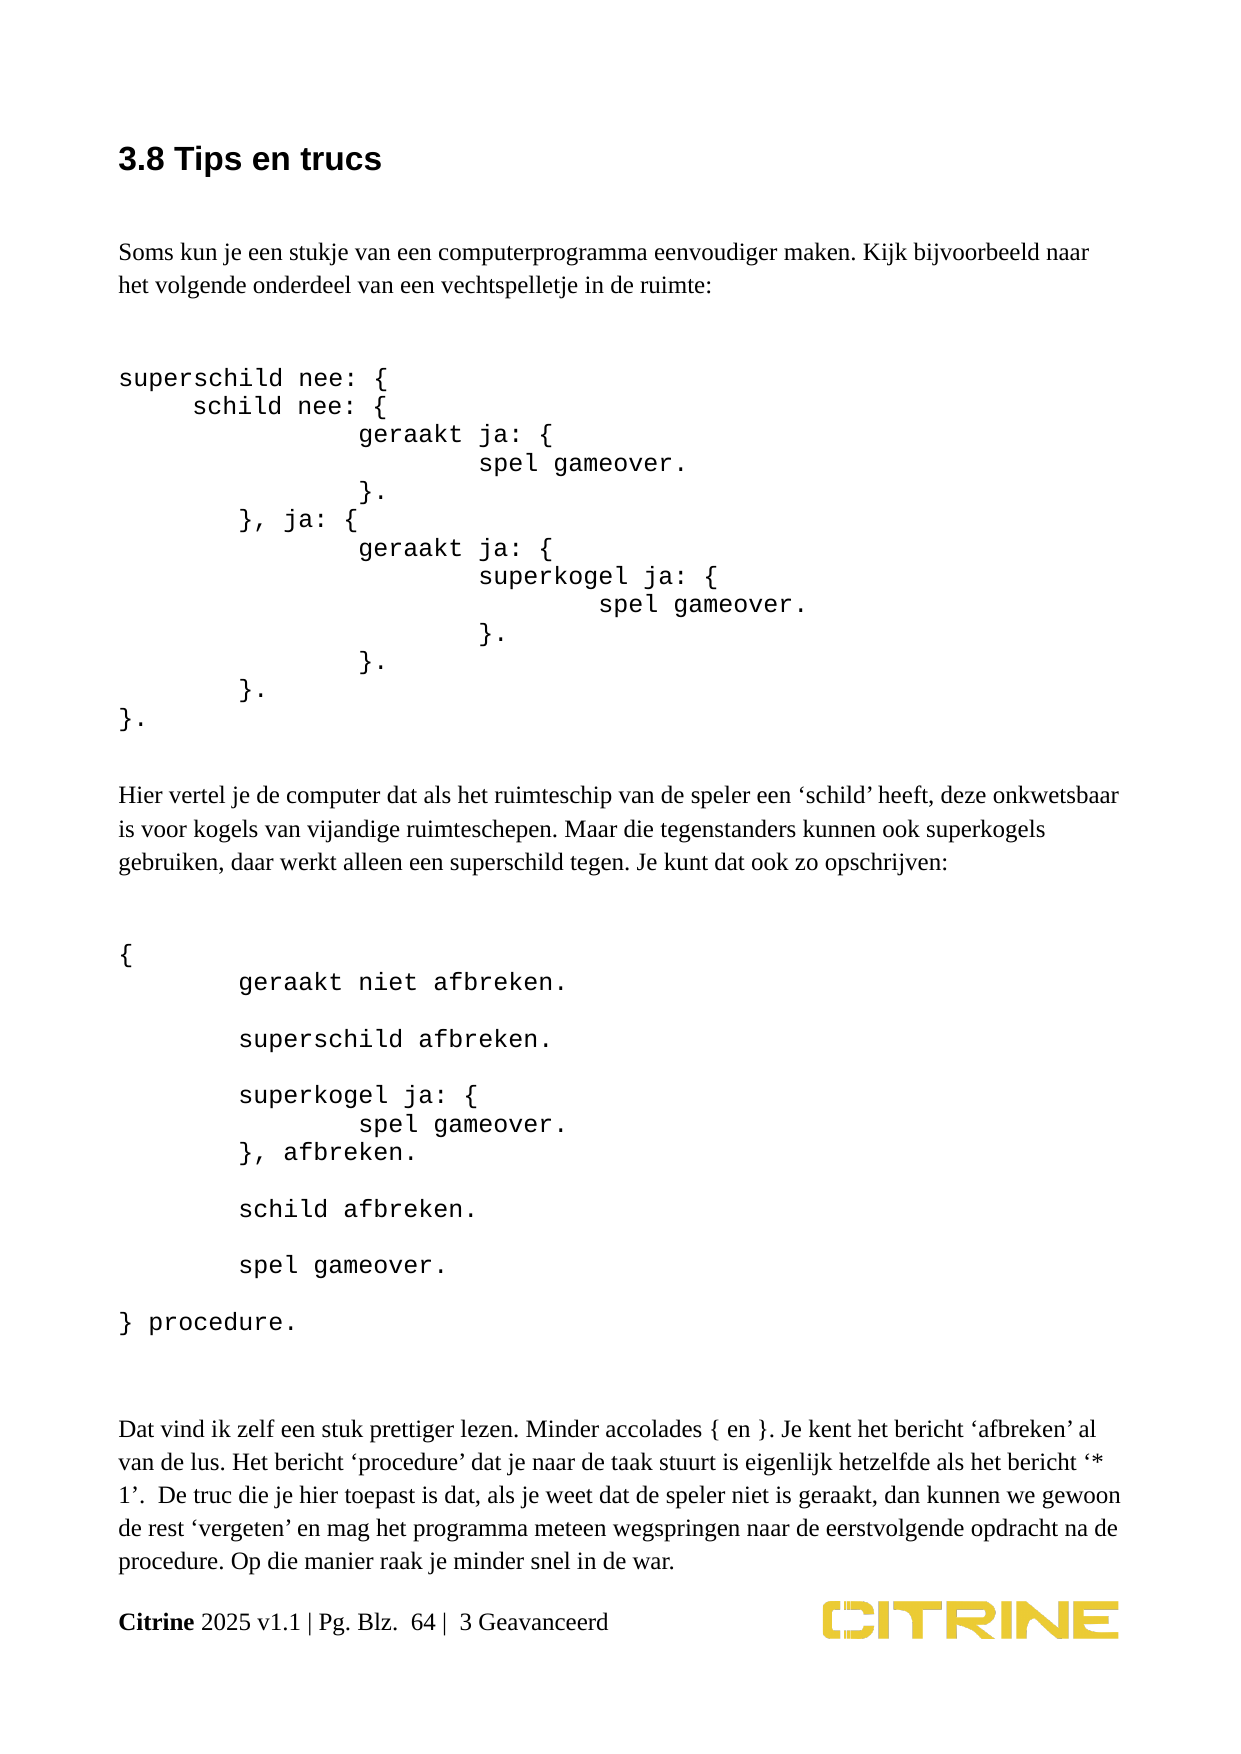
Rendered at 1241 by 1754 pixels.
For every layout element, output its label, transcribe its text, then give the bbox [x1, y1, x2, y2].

picture [822, 1601, 1119, 1639]
text superschild nee: { [118, 365, 1122, 393]
text spel gameover. [118, 1253, 1122, 1281]
text geraakt ja: { [118, 422, 1122, 450]
text spel gameover. [118, 1111, 1122, 1140]
text schild nee: { [118, 393, 1122, 422]
text }. [118, 705, 1122, 733]
text }. [118, 478, 1122, 507]
text Soms kun je een stukje van een computerprogramma eenvoudiger maken. Kijk bijvoorbeeld naar het volgende onderdeel van een vechtspelletje in de ruimte: [118, 237, 1122, 299]
text superkogel ja: { [118, 563, 1122, 592]
text Dat vind ik zelf een stuk prettiger lezen. Minder accolades { en }. Je kent het bericht ‘afbreken’ al van de lus. Het bericht ‘procedure’ dat je naar de taak stuurt is eigenlijk hetzelfde als het bericht ‘* 1’. De truc die je hier toepast is dat, als je weet dat de speler niet is geraakt, dan kunnen we gewoon de rest ‘vergeten’ en mag het programma meteen wegspringen naar de eerstvolgende opdracht na de procedure. Op die manier raak je minder snel in de war. [118, 1414, 1122, 1574]
text }, ja: { [118, 507, 1122, 535]
text geraakt ja: { [118, 535, 1122, 563]
subtitle 3.8 Tips en trucs [118, 139, 1122, 178]
text }. [118, 620, 1122, 648]
text schild afbreken. [118, 1196, 1122, 1225]
text { [118, 941, 1122, 970]
text }. [118, 677, 1122, 705]
text }. [118, 648, 1122, 677]
text } procedure. [118, 1310, 1122, 1338]
text spel gameover. [118, 592, 1122, 620]
text superkogel ja: { [118, 1083, 1122, 1111]
text Hier vertel je de computer dat als het ruimteschip van de speler een ‘schild’ heeft, deze onkwetsbaar is voor kogels van vijandige ruimteschepen. Maar die tegenstanders kunnen ook superkogels gebruiken, daar werkt alleen een superschild tegen. Je kunt dat ook zo opschrijven: [118, 781, 1122, 875]
text spel gameover. [118, 450, 1122, 478]
text }, afbreken. [118, 1140, 1122, 1168]
text geraakt niet afbreken. [118, 970, 1122, 998]
text superschild afbreken. [118, 1026, 1122, 1055]
